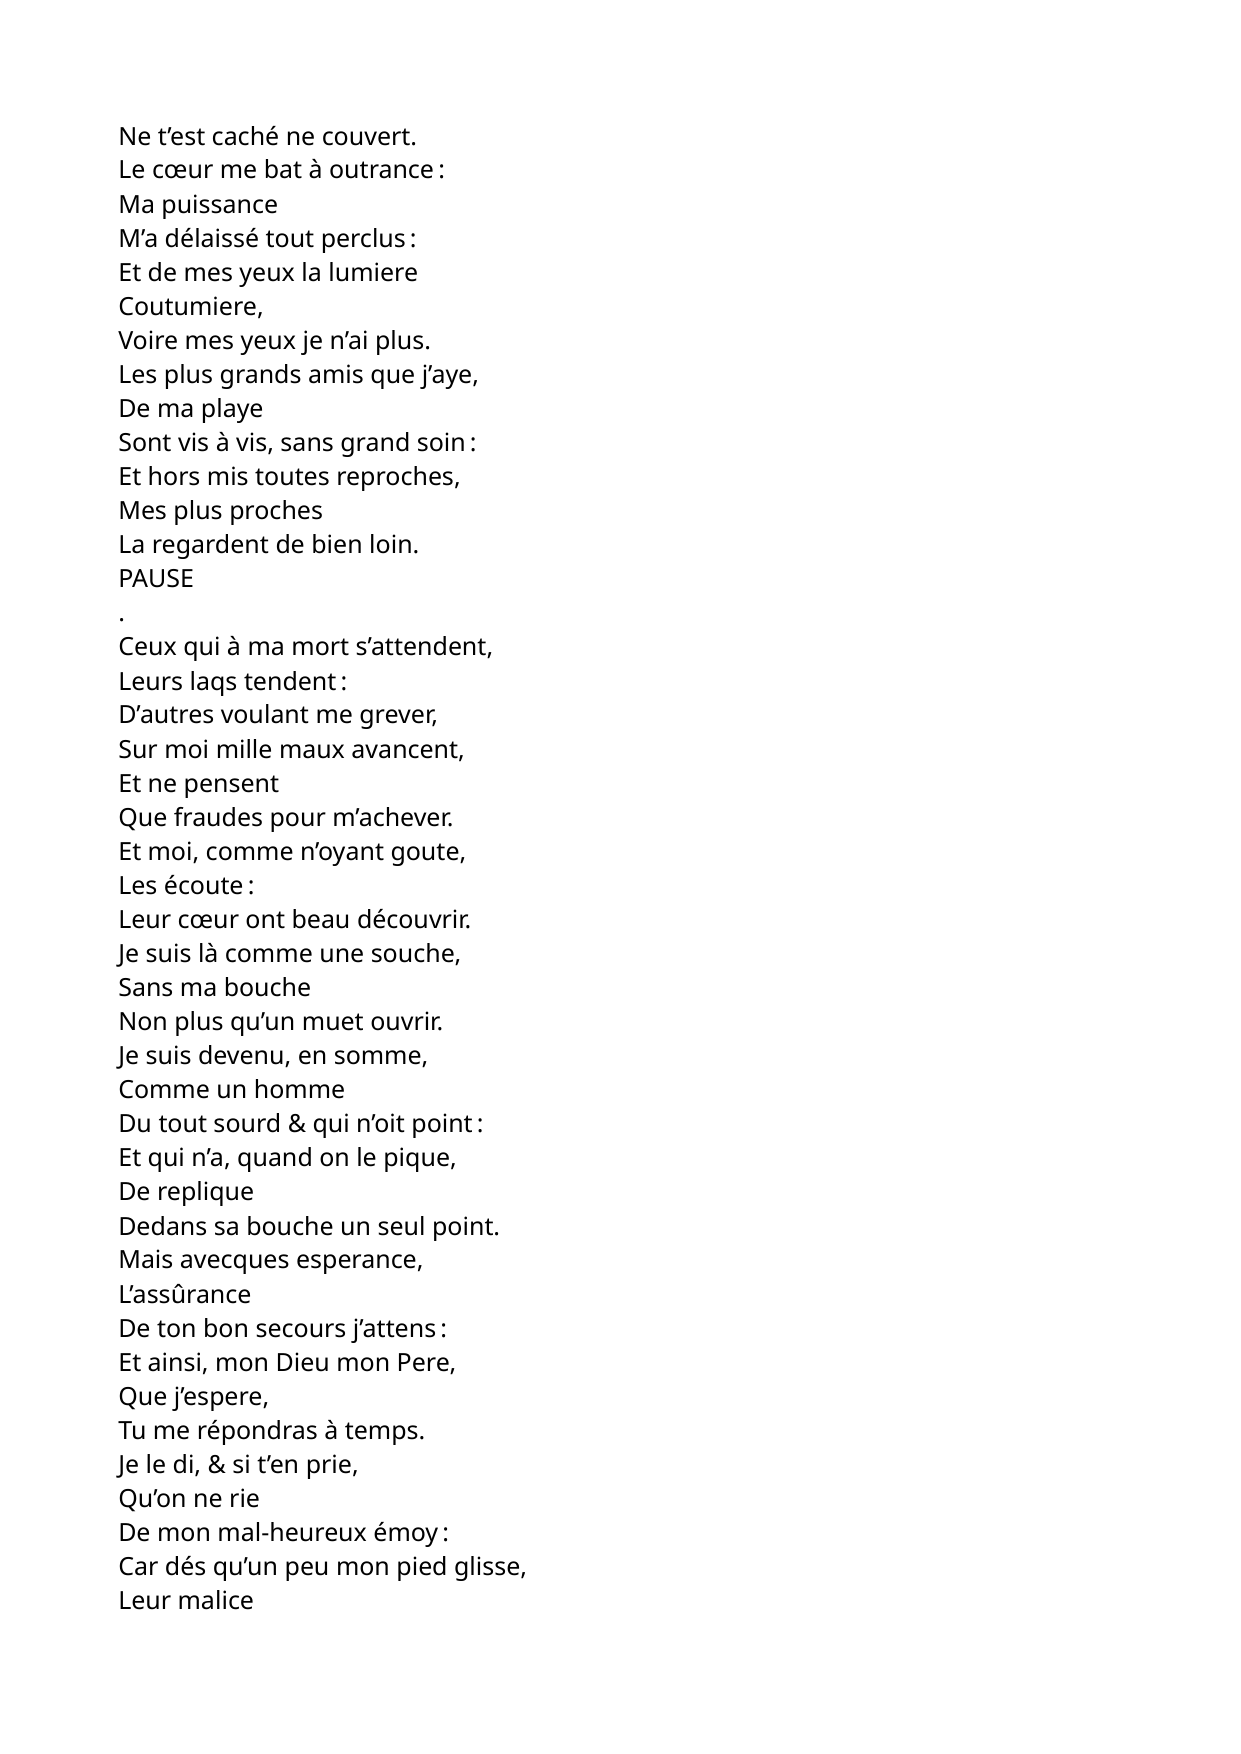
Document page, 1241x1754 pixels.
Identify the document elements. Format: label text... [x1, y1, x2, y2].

text Je suis là comme une souche, [118, 936, 1122, 970]
text Et ne pensent [118, 765, 1122, 799]
text Tu me répondras à temps. [118, 1412, 1122, 1447]
text Et moi, comme n’oyant goute, [118, 833, 1122, 867]
text Ne t’est caché ne couvert. [118, 118, 1122, 152]
text Du tout sourd & qui n’oit point : [118, 1106, 1122, 1140]
text Leur cœur ont beau découvrir. [118, 902, 1122, 936]
text Leur malice [118, 1583, 1122, 1617]
text Je le di, & si t’en prie, [118, 1447, 1122, 1481]
text Car dés qu’un peu mon pied glisse, [118, 1549, 1122, 1583]
text . [118, 595, 1122, 629]
text Le cœur me bat à outrance : [118, 152, 1122, 186]
text Que j’espere, [118, 1378, 1122, 1412]
text Voire mes yeux je n’ai plus. [118, 322, 1122, 357]
text Coutumiere, [118, 288, 1122, 322]
text Et ainsi, mon Dieu mon Pere, [118, 1344, 1122, 1378]
text Je suis devenu, en somme, [118, 1038, 1122, 1072]
text Comme un homme [118, 1072, 1122, 1106]
text Qu’on ne rie [118, 1481, 1122, 1515]
text D’autres voulant me grever, [118, 697, 1122, 731]
text Sont vis à vis, sans grand soin : [118, 425, 1122, 459]
text Sur moi mille maux avancent, [118, 731, 1122, 765]
text PAUSE [118, 561, 1122, 595]
text Et de mes yeux la lumiere [118, 254, 1122, 288]
text Dedans sa bouche un seul point. [118, 1208, 1122, 1242]
text Et qui n’a, quand on le pique, [118, 1140, 1122, 1174]
text Non plus qu’un muet ouvrir. [118, 1004, 1122, 1038]
text Leurs laqs tendent : [118, 663, 1122, 697]
text Mes plus proches [118, 493, 1122, 527]
text Les écoute : [118, 867, 1122, 902]
text Ceux qui à ma mort s’attendent, [118, 629, 1122, 663]
text Que fraudes pour m’achever. [118, 799, 1122, 833]
text De replique [118, 1174, 1122, 1208]
text Sans ma bouche [118, 970, 1122, 1004]
text De ton bon secours j’attens : [118, 1310, 1122, 1344]
text M’a délaissé tout perclus : [118, 220, 1122, 254]
text L’assûrance [118, 1276, 1122, 1310]
text De ma playe [118, 391, 1122, 425]
text Et hors mis toutes reproches, [118, 459, 1122, 493]
text Ma puissance [118, 186, 1122, 220]
text La regardent de bien loin. [118, 527, 1122, 561]
text De mon mal-heureux émoy : [118, 1515, 1122, 1549]
text Les plus grands amis que j’aye, [118, 357, 1122, 391]
text Mais avecques esperance, [118, 1242, 1122, 1276]
